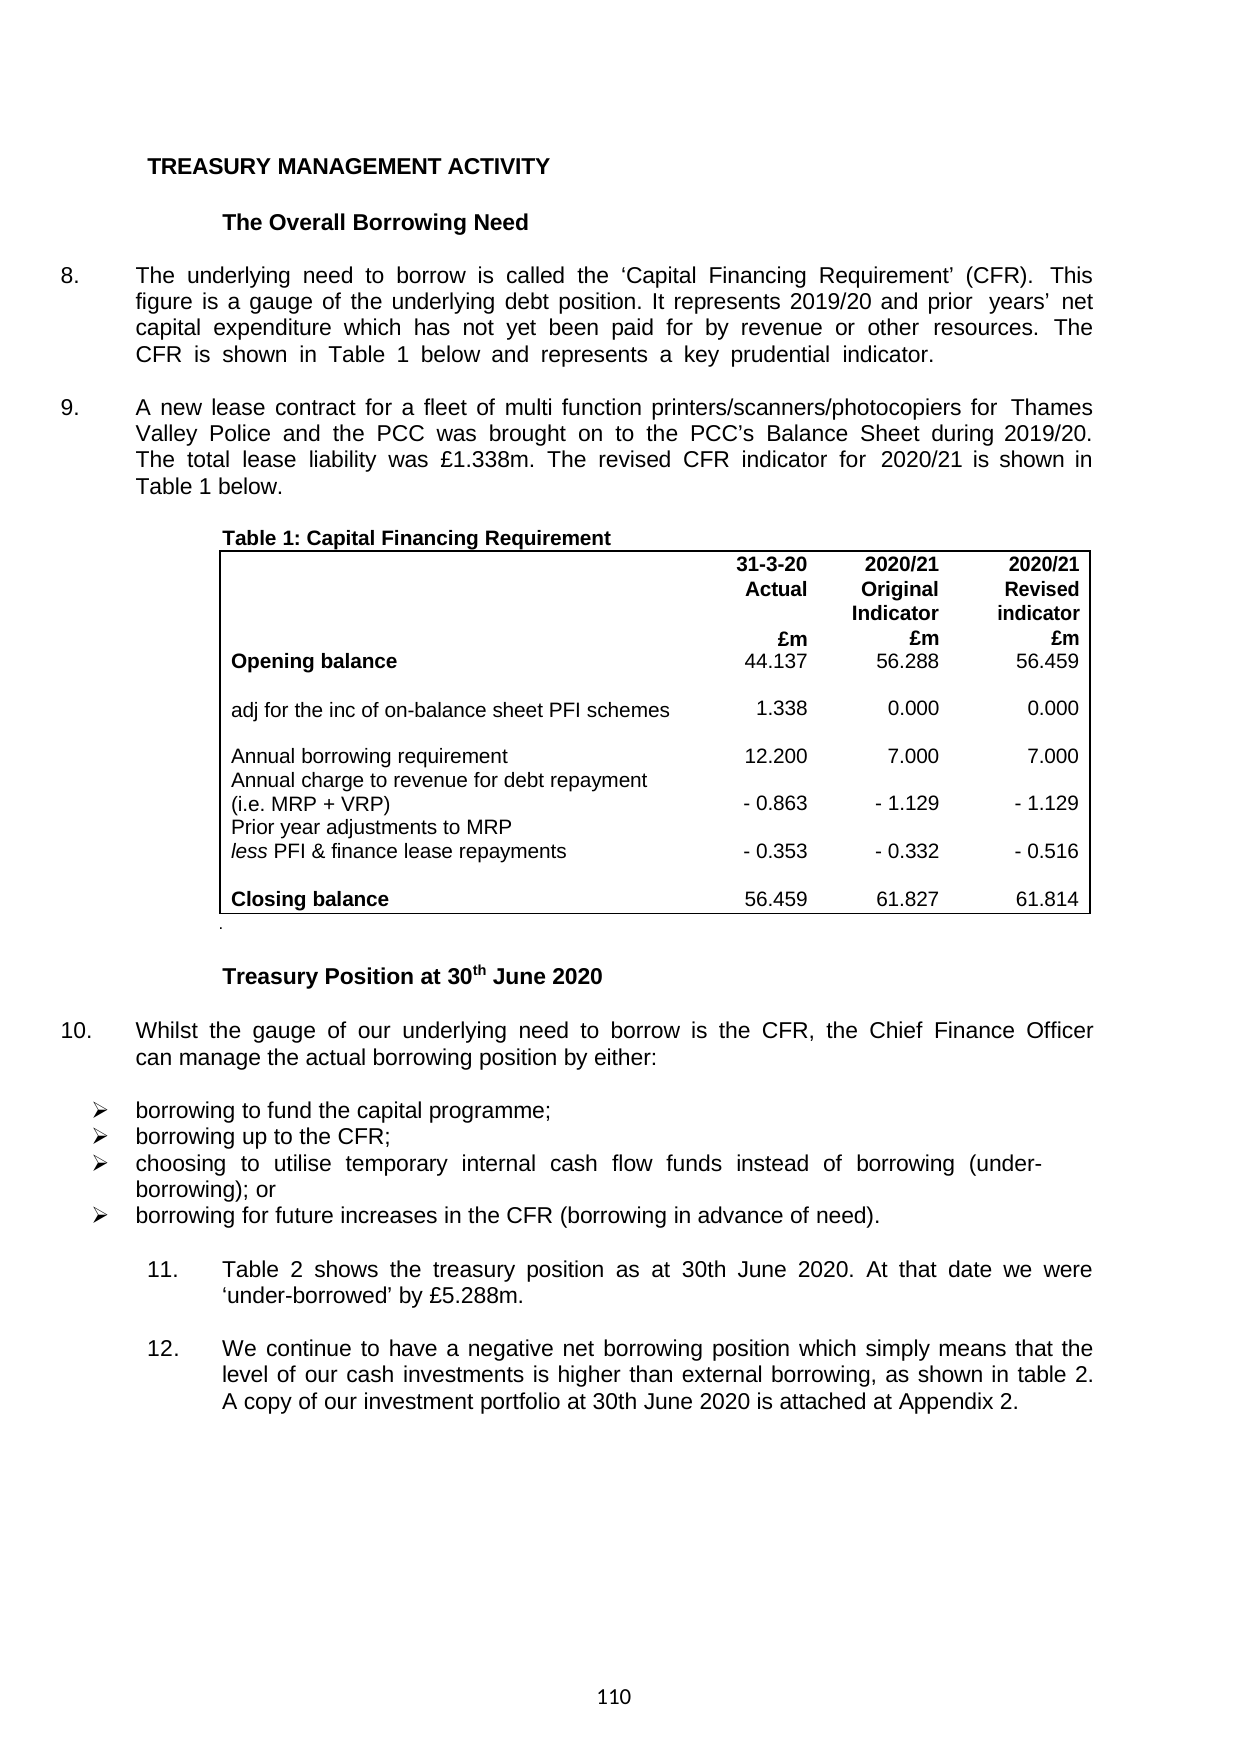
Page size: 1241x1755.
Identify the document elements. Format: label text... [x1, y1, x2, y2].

subtitle TREASURY MANAGEMENT ACTIVITY [147, 153, 1105, 180]
table_cell Annual charge to revenue for debt repayment (i.e. MRP + VRP) [221, 769, 704, 816]
table_cell 7.000 [830, 734, 965, 769]
table_cell Closing balance [221, 876, 704, 913]
table_header 2020/21 Original Indicator £m [830, 552, 965, 650]
list borrowing up to the CFR; [91, 1123, 1105, 1149]
subtitle Treasury Position at 30th June 2020 [222, 961, 1105, 989]
list Table 2 shows the treasury position as at 30th June 2020. At that date we were ‘under-borrowed’ by £5.288m. [147, 1256, 1094, 1308]
table_header [221, 552, 704, 650]
table_cell - 0.863 [704, 769, 829, 816]
table_cell 12.200 [704, 734, 829, 769]
table_cell 61.827 [830, 876, 965, 913]
table_cell 56.459 [704, 876, 829, 913]
table_cell 7.000 [965, 734, 1089, 769]
list borrowing for future increases in the CFR (borrowing in advance of need). [91, 1202, 1105, 1229]
list borrowing to fund the capital programme; [91, 1097, 1105, 1123]
list Whilst the gauge of our underlying need to borrow is the CFR, the Chief Finance Officer can manage the actual borrowing position by either: [60, 1017, 1094, 1070]
list choosing to utilise temporary internal cash flow funds instead of borrowing (under-borrowing); or [91, 1150, 1093, 1202]
table_cell Prior year adjustments to MRP [221, 816, 1089, 840]
table_cell less PFI & finance lease repayments [221, 840, 704, 876]
table_cell Annual borrowing requirement [221, 734, 704, 769]
table_cell 56.459 0.000 [965, 650, 1089, 734]
text . [218, 914, 1105, 933]
list A new lease contract for a fleet of multi function printers/scanners/photocopiers for Thames Valley Police and the PCC was brought on to the PCC’s Balance Sheet during 2019/20. The total lease liability was £1.338m. The revised CFR indicator for 2020/21 is shown in Table 1 below. [60, 394, 1093, 499]
table_cell - 1.129 [965, 769, 1089, 816]
text Table 1: Capital Financing Requirement [222, 526, 1105, 550]
table_cell - 0.353 [704, 840, 829, 876]
table_header 31-3-20 Actual £m [704, 552, 829, 650]
list The underlying need to borrow is called the ‘Capital Financing Requirement’ (CFR). This figure is a gauge of the underlying debt position. It represents 2019/20 and prior years’ net capital expenditure which has not yet been paid for by revenue or other resources. The CFR is shown in Table 1 below and represents a key prudential indicator. [60, 262, 1094, 367]
table_cell - 1.129 [830, 769, 965, 816]
table_cell 44.137 1.338 [704, 650, 829, 734]
table_cell 56.288 0.000 [830, 650, 965, 734]
list We continue to have a negative net borrowing position which simply means that the level of our cash investments is higher than external borrowing, as shown in table 2. A copy of our investment portfolio at 30th June 2020 is attached at Appendix 2. [147, 1335, 1094, 1414]
table_cell - 0.332 [830, 840, 965, 876]
table_cell Opening balance adj for the inc of on-balance sheet PFI schemes [221, 650, 704, 734]
table_cell - 0.516 [965, 840, 1089, 876]
table_header 2020/21 Revised indicator £m [965, 552, 1089, 650]
text The Overall Borrowing Need [222, 208, 1105, 235]
table_cell 61.814 [965, 876, 1089, 913]
